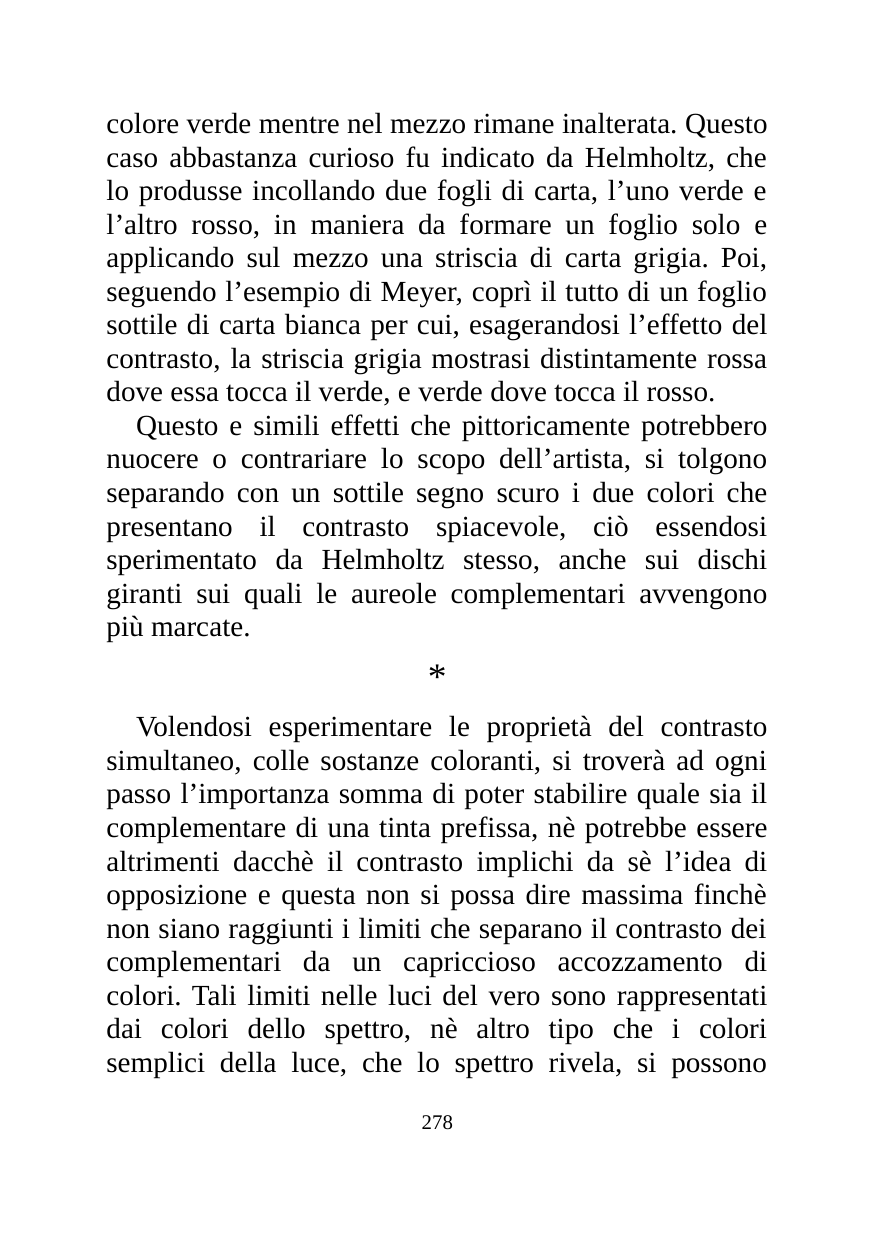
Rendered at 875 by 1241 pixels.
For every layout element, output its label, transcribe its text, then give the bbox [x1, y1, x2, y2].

text Questo e simili effetti che pittoricamente potrebbero nuocere o contrariare lo scopo dell’artista, si tolgono separando con un sottile segno scuro i due colori che presentano il contrasto spiacevole, ciò essendosi sperimentato da Helmholtz stesso, anche sui dischi giranti sui quali le aureole complementari avvengono più marcate. [106, 408, 768, 643]
subtitle * [106, 655, 768, 698]
text Volendosi esperimentare le proprietà del contrasto simultaneo, colle sostanze coloranti, si troverà ad ogni passo l’importanza somma di poter stabilire quale sia il complementare di una tinta prefissa, nè potrebbe essere altrimenti dacchè il contrasto implichi da sè l’idea di opposizione e questa non si possa dire massima finchè non siano raggiunti i limiti che separano il contrasto dei complementari da un capriccioso accozzamento di colori. Tali limiti nelle luci del vero sono rappresentati dai colori dello spettro, nè altro tipo che i colori semplici della luce, che lo spettro rivela, si possono [106, 709, 768, 1078]
text colore verde mentre nel mezzo rimane inalterata. Questo caso abbastanza curioso fu indicato da Helmholtz, che lo produsse incollando due fogli di carta, l’uno verde e l’altro rosso, in maniera da formare un foglio solo e applicando sul mezzo una striscia di carta grigia. Poi, seguendo l’esempio di Meyer, coprì il tutto di un foglio sottile di carta bianca per cui, esagerandosi l’effetto del contrasto, la striscia grigia mostrasi distintamente rossa dove essa tocca il verde, e verde dove tocca il rosso. [106, 106, 768, 408]
